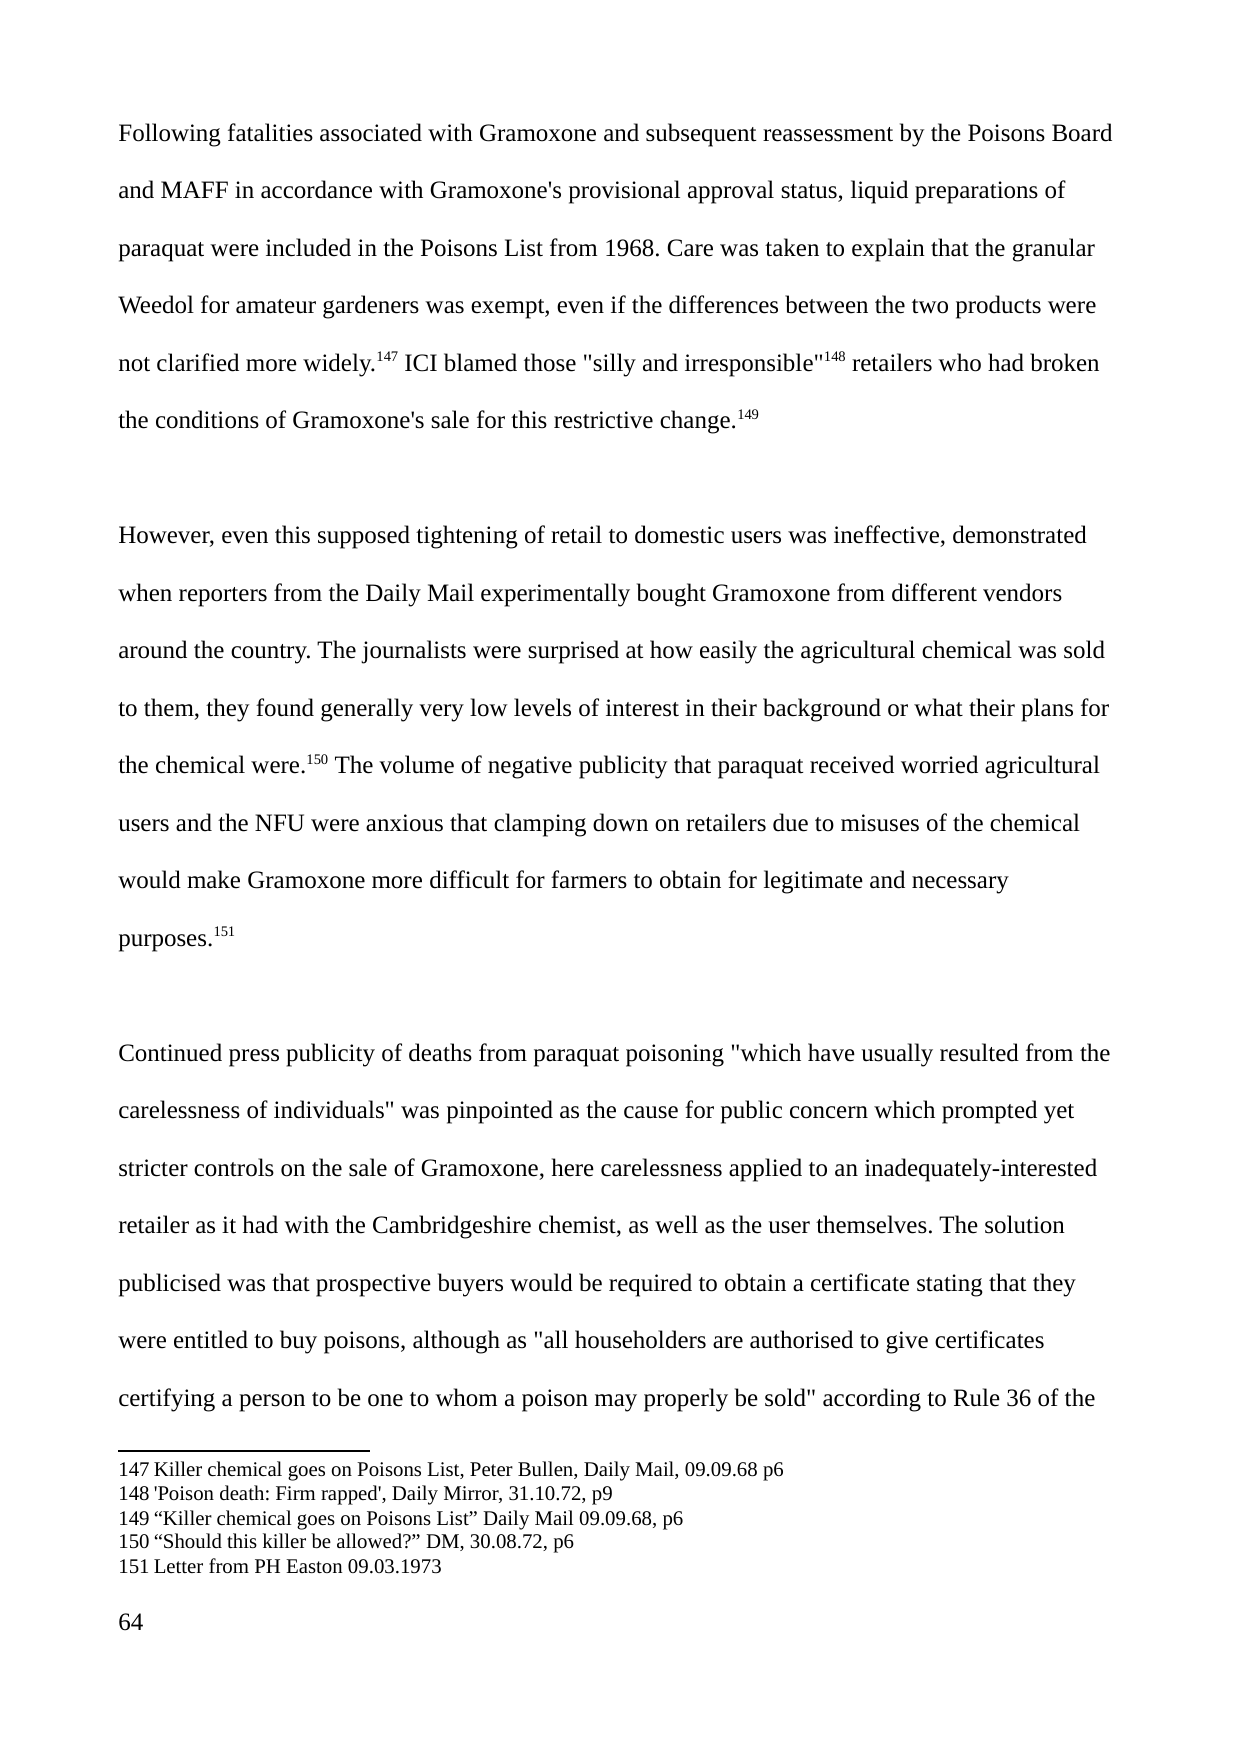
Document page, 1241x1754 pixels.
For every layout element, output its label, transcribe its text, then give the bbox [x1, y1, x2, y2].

text “Should this killer be allowed?” DM, 30.08.72, p6 [118, 1529, 1122, 1553]
text Continued press publicity of deaths from paraquat poisoning "which have usually resulted from the carelessness of individuals" was pinpointed as the cause for public concern which prompted yet stricter controls on the sale of Gramoxone, here carelessness applied to an inadequately-interested retailer as it had with the Cambridgeshire chemist, as well as the user themselves. The solution publicised was that prospective buyers would be required to obtain a certificate stating that they were entitled to buy poisons, although as "all householders are authorised to give certificates certifying a person to be one to whom a poison may properly be sold" according to Rule 36 of the [118, 1038, 1122, 1412]
text “Killer chemical goes on Poisons List” Daily Mail 09.09.68, p6 [118, 1505, 1122, 1529]
text Letter from PH Easton 09.03.1973 [118, 1553, 1122, 1578]
text However, even this supposed tightening of retail to domestic users was ineffective, demonstrated when reporters from the Daily Mail experimentally bought Gramoxone from different vendors around the country. The journalists were surprised at how easily the agricultural chemical was sold to them, they found generally very low levels of interest in their background or what their plans for the chemical were. The volume of negative publicity that paraquat received worried agricultural users and the NFU were anxious that clamping down on retailers due to misuses of the chemical would make Gramoxone more difficult for farmers to obtain for legitimate and necessary purposes. [118, 521, 1122, 952]
text Following fatalities associated with Gramoxone and subsequent reassessment by the Poisons Board and MAFF in accordance with Gramoxone's provisional approval status, liquid preparations of paraquat were included in the Poisons List from 1968. Care was taken to explain that the granular Weedol for amateur gardeners was exempt, even if the differences between the two products were not clarified more widely. ICI blamed those "silly and irresponsible" retailers who had broken the conditions of Gramoxone's sale for this restrictive change. [118, 118, 1122, 434]
text 'Poison death: Firm rapped', Daily Mirror, 31.10.72, p9 [118, 1481, 1122, 1505]
text Killer chemical goes on Poisons List, Peter Bullen, Daily Mail, 09.09.68 p6 [118, 1457, 1122, 1481]
